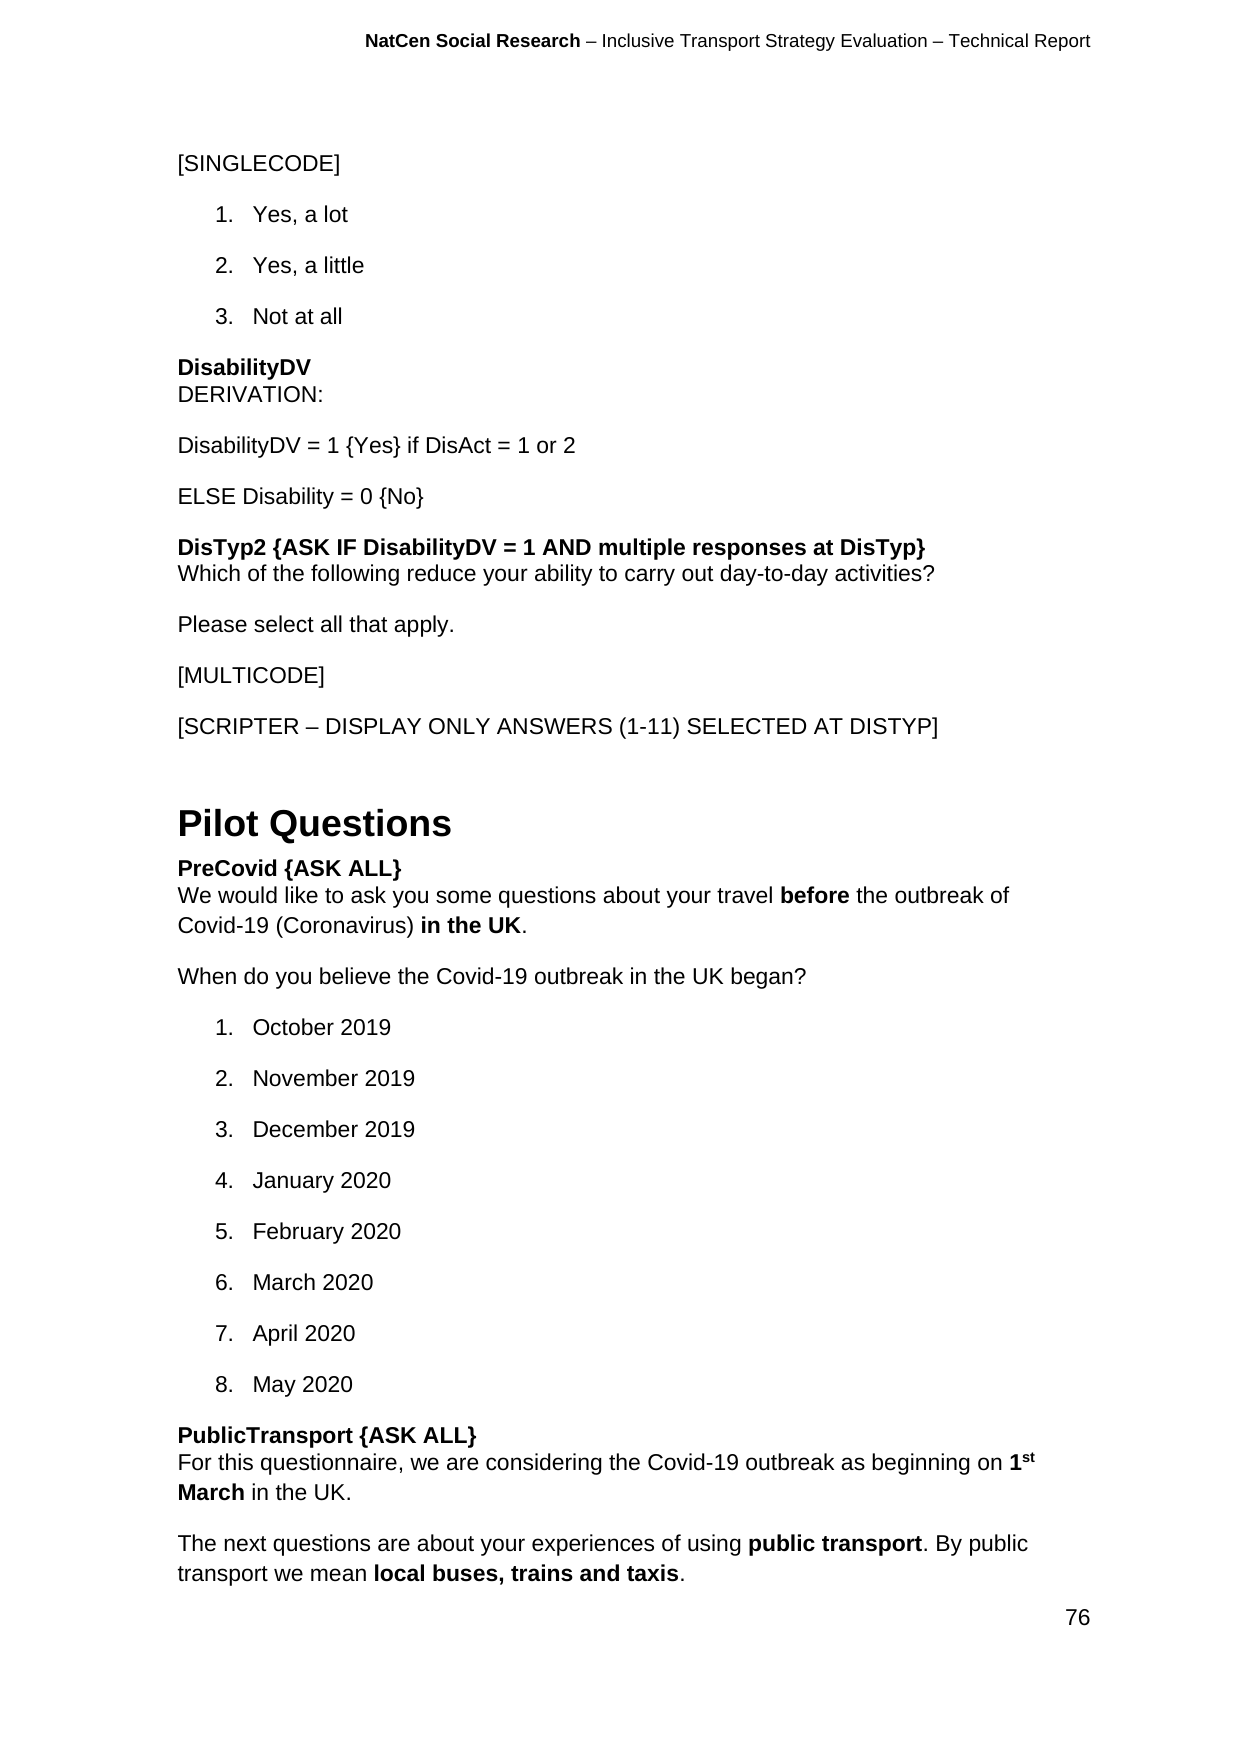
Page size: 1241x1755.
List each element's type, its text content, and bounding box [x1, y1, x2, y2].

text For this questionnaire, we are considering the Covid-19 outbreak as beginning on 1st March in the UK. [177, 1448, 1063, 1505]
text [MULTICODE] [177, 662, 1063, 688]
subtitle PublicTransport {ASK ALL} [177, 1422, 1063, 1448]
text [SCRIPTER – DISPLAY ONLY ANSWERS (1-11) SELECTED AT DISTYP] [177, 713, 1063, 739]
list May 2020 [215, 1371, 1063, 1397]
subtitle Pilot Questions [177, 802, 1063, 845]
list Not at all [215, 303, 1063, 329]
text We would like to ask you some questions about your travel before the outbreak of Covid-19 (Coronavirus) in the UK. [177, 882, 1063, 938]
list Yes, a little [215, 252, 1063, 278]
text When do you believe the Covid-19 outbreak in the UK began? [177, 963, 1063, 989]
list January 2020 [215, 1167, 1063, 1193]
list February 2020 [215, 1218, 1063, 1244]
text DisabilityDV = 1 {Yes} if DisAct = 1 or 2 [177, 432, 1063, 458]
list Yes, a lot [215, 201, 1063, 227]
text Which of the following reduce your ability to carry out day-to-day activities? [177, 560, 1063, 586]
list October 2019 [215, 1014, 1063, 1040]
list December 2019 [215, 1116, 1063, 1142]
list April 2020 [215, 1320, 1063, 1346]
text Please select all that apply. [177, 611, 1063, 637]
text ELSE Disability = 0 {No} [177, 483, 1063, 509]
list March 2020 [215, 1269, 1063, 1295]
subtitle DisabilityDV [177, 354, 1063, 381]
text [SINGLECODE] [177, 150, 1063, 176]
list November 2019 [215, 1065, 1063, 1091]
subtitle DisTyp2 {ASK IF DisabilityDV = 1 AND multiple responses at DisTyp} [177, 534, 1063, 560]
subtitle PreCovid {ASK ALL} [177, 855, 1063, 882]
text The next questions are about your experiences of using public transport. By public transport we mean local buses, trains and taxis. [177, 1530, 1063, 1586]
text DERIVATION: [177, 381, 1063, 407]
